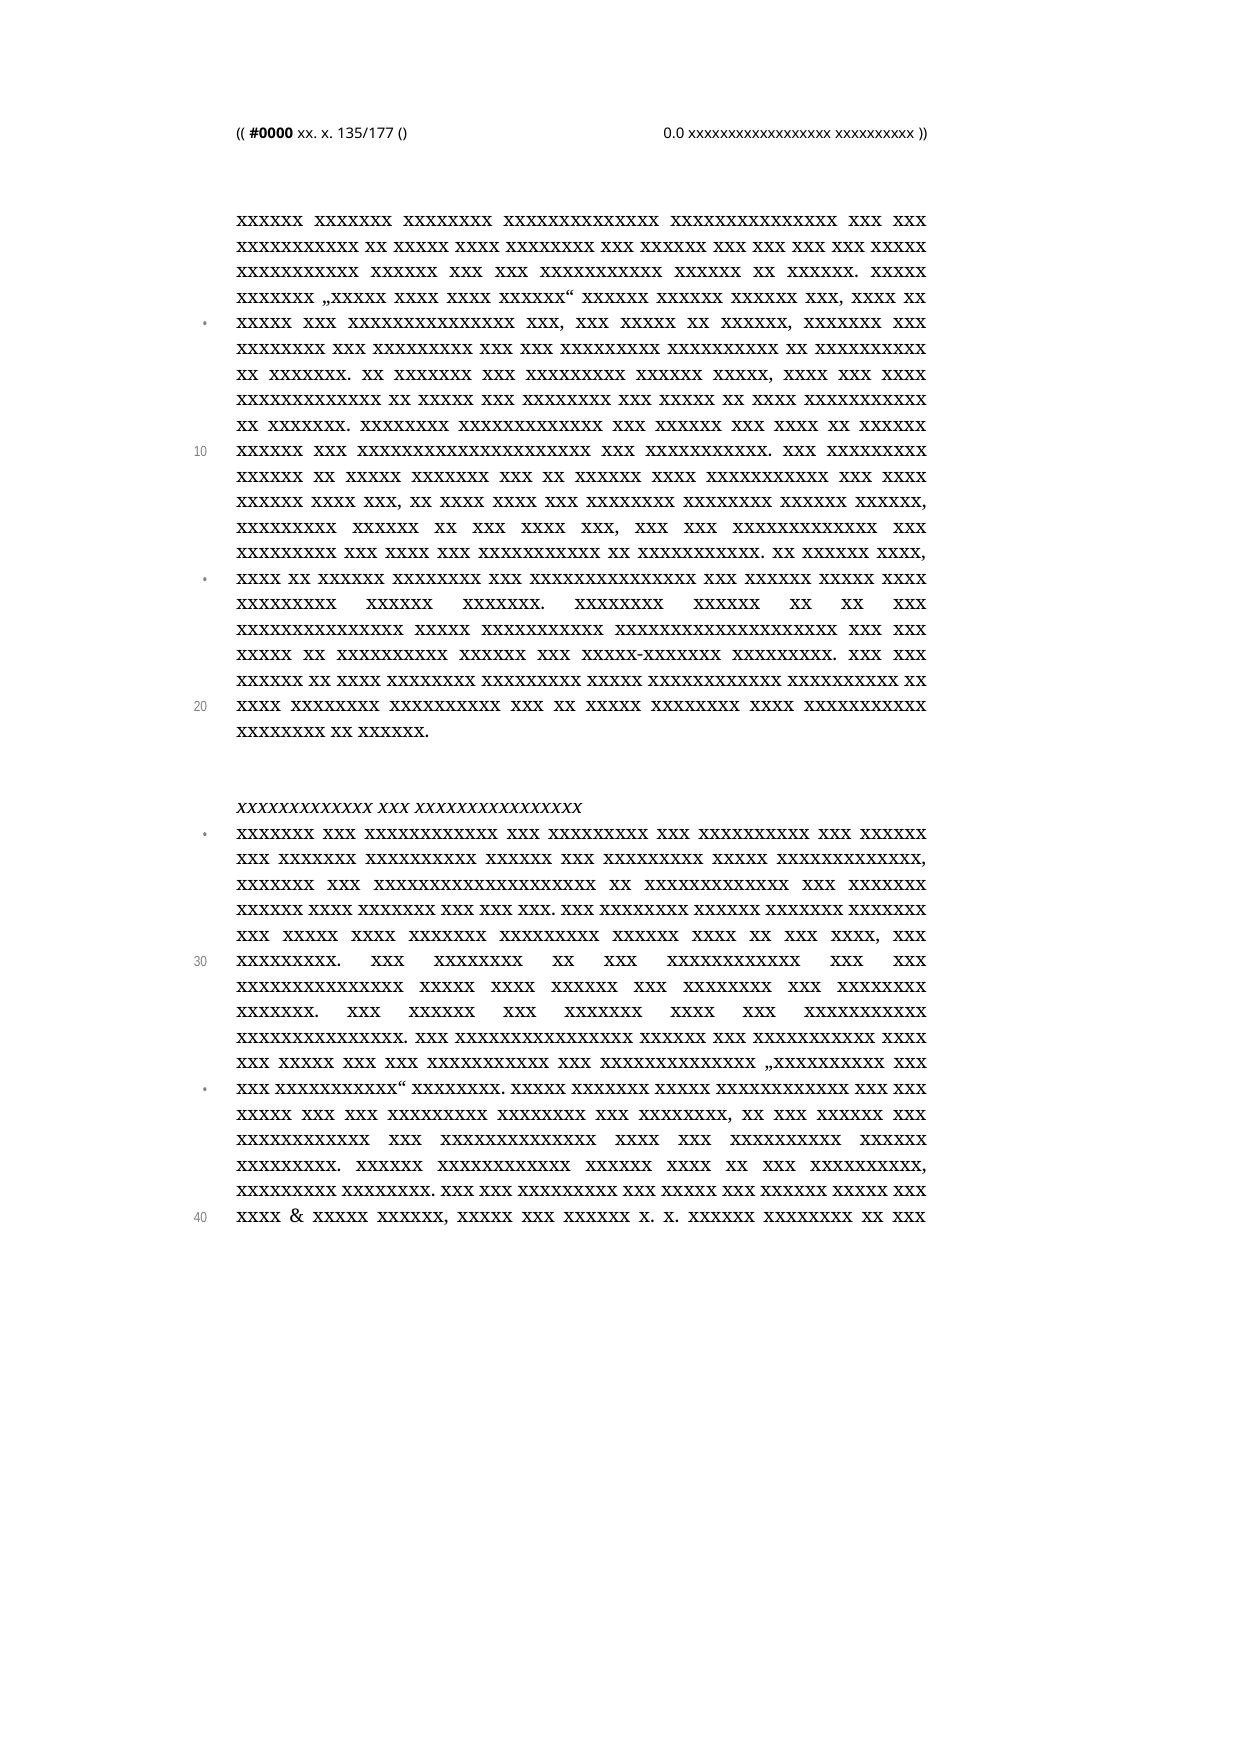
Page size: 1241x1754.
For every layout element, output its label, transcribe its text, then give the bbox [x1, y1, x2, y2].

text xxxxxxx xxx xxxxxxxxxxxx xxx xxxxxxxxx xxx xxxxxxxxxx xxx xxxxxx xxx xxxxxxx xxxxxxxxxx xxxxxx xxx xxxxxxxxx xxxxx xxxxxxxxxxxxx, xxxxxxx xxx xxxxxxxxxxxxxxxxxxxx xx xxxxxxxxxxxxx xxx xxxxxxx xxxxxx xxxx xxxxxxx xxx xxx xxx. xxx xxxxxxxx xxxxxx xxxxxxx xxxxxxx xxx xxxxx xxxx xxxxxxx xxxxxxxxx xxxxxx xxxx xx xxx xxxx, xxx xxxxxxxxx. xxx xxxxxxxx xx xxx xxxxxxxxxxxx xxx xxx xxxxxxxxxxxxxxx xxxxx xxxx xxxxxx xxx xxxxxxxx xxx xxxxxxxx xxxxxxx. xxx xxxxxx xxx xxxxxxx xxxx xxx xxxxxxxxxxx xxxxxxxxxxxxxxx. xxx xxxxxxxxxxxxxxxx xxxxxx xxx xxxxxxxxxxx xxxx xxx xxxxx xxx xxx xxxxxxxxxxx xxx xxxxxxxxxxxxxx „xxxxxxxxxx xxx xxx xxxxxxxxxxx“ xxxxxxxx. xxxxx xxxxxxx xxxxx xxxxxxxxxxxx xxx xxx xxxxx xxx xxx xxxxxxxxx xxxxxxxx xxx xxxxxxxx, xx xxx xxxxxx xxx xxxxxxxxxxxx xxx xxxxxxxxxxxxxx xxxx xxx xxxxxxxxxx xxxxxx xxxxxxxxx. xxxxxx xxxxxxxxxxxx xxxxxx xxxx xx xxx xxxxxxxxxx, xxxxxxxxx xxxxxxxx. xxx xxx xxxxxxxxx xxx xxxxx xxx xxxxxx xxxxx xxx xxxx & xxxxx xxxxxx, xxxxx xxx xxxxxx x. x. xxxxxx xxxxxxxx xx xxx [236, 819, 927, 1227]
text xxxxxxxxxxxxx xxx xxxxxxxxxxxxxxxx [236, 794, 927, 819]
text xxxxxx xxxxxxx xxxxxxxx xxxxxxxxxxxxxx xxxxxxxxxxxxxxx xxx xxx xxxxxxxxxxx xx xxxxx xxxx xxxxxxxx xxx xxxxxx xxx xxx xxx xxx xxxxx xxxxxxxxxxx xxxxxx xxx xxx xxxxxxxxxxx xxxxxx xx xxxxxx. xxxxx xxxxxxx „xxxxx xxxx xxxx xxxxxx“ xxxxxx xxxxxx xxxxxx xxx, xxxx xx xxxxx xxx xxxxxxxxxxxxxxx xxx, xxx xxxxx xx xxxxxx, xxxxxxx xxx xxxxxxxx xxx xxxxxxxxx xxx xxx xxxxxxxxx xxxxxxxxxx xx xxxxxxxxxx xx xxxxxxx. xx xxxxxxx xxx xxxxxxxxx xxxxxx xxxxx, xxxx xxx xxxx xxxxxxxxxxxxx xx xxxxx xxx xxxxxxxx xxx xxxxx xx xxxx xxxxxxxxxxx xx xxxxxxx. xxxxxxxx xxxxxxxxxxxxx xxx xxxxxx xxx xxxx xx xxxxxx xxxxxx xxx xxxxxxxxxxxxxxxxxxxxx xxx xxxxxxxxxxx. xxx xxxxxxxxx xxxxxx xx xxxxx xxxxxxx xxx xx xxxxxx xxxx xxxxxxxxxxx xxx xxxx xxxxxx xxxx xxx, xx xxxx xxxx xxx xxxxxxxx xxxxxxxx xxxxxx xxxxxx, xxxxxxxxx xxxxxx xx xxx xxxx xxx, xxx xxx xxxxxxxxxxxxx xxx xxxxxxxxx xxx xxxx xxx xxxxxxxxxxx xx xxxxxxxxxxx. xx xxxxxx xxxx, xxxx xx xxxxxx xxxxxxxx xxx xxxxxxxxxxxxxxx xxx xxxxxx xxxxx xxxx xxxxxxxxx xxxxxx xxxxxxx. xxxxxxxx xxxxxx xx xx xxx xxxxxxxxxxxxxxx xxxxx xxxxxxxxxxx xxxxxxxxxxxxxxxxxxxx xxx xxx xxxxx xx xxxxxxxxxx xxxxxx xxx xxxxx-xxxxxxx xxxxxxxxx. xxx xxx xxxxxx xx xxxx xxxxxxxx xxxxxxxxx xxxxx xxxxxxxxxxxx xxxxxxxxxx xx xxxx xxxxxxxx xxxxxxxxxx xxx xx xxxxx xxxxxxxx xxxx xxxxxxxxxxx xxxxxxxx xx xxxxxx. [236, 207, 927, 743]
